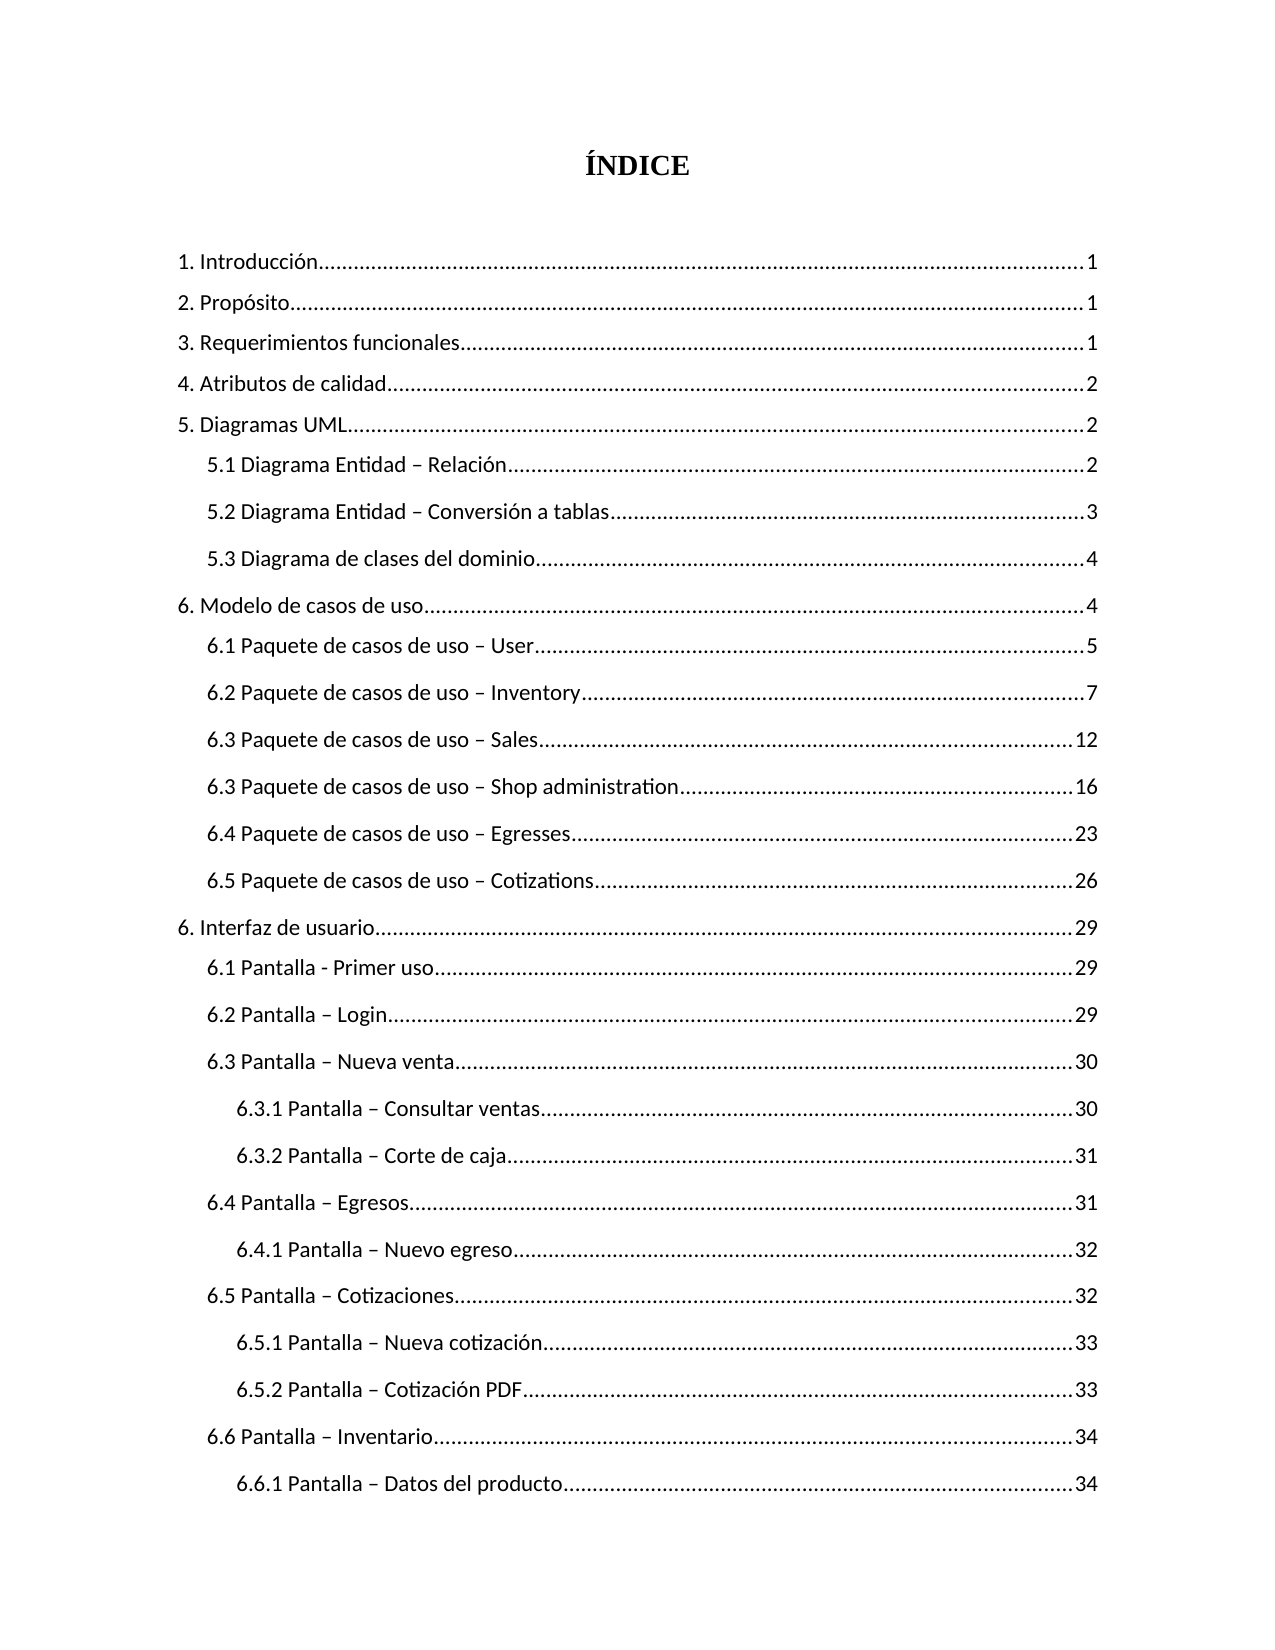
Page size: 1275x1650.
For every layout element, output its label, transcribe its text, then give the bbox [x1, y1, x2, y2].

text 6.4 Pantalla – Egresos 31 [207, 1188, 1098, 1216]
text 6.3 Pantalla – Nueva venta 30 [207, 1047, 1098, 1075]
text 6.1 Paquete de casos de uso – User 5 [207, 632, 1098, 660]
text 6.5 Pantalla – Cotizaciones 32 [207, 1282, 1098, 1310]
text 5.1 Diagrama Entidad – Relación 2 [207, 450, 1098, 478]
text 6.1 Pantalla - Primer uso 29 [207, 953, 1098, 982]
text 6.3.1 Pantalla – Consultar ventas 30 [236, 1094, 1098, 1122]
text 6.5 Paquete de casos de uso – Cotizations 26 [207, 866, 1098, 894]
text 6.6 Pantalla – Inventario 34 [207, 1422, 1098, 1450]
text 3. Requerimientos funcionales 1 [177, 328, 1098, 357]
text 6.6.1 Pantalla – Datos del producto 34 [236, 1469, 1098, 1497]
text 6.2 Paquete de casos de uso – Inventory 7 [207, 678, 1098, 707]
text 6.5.1 Pantalla – Nueva cotización 33 [236, 1328, 1098, 1357]
text 6.3 Paquete de casos de uso – Shop administration 16 [207, 772, 1098, 800]
text 1. Introducción 1 [177, 247, 1098, 275]
text ÍNDICE [177, 148, 1098, 181]
text 2. Propósito 1 [177, 288, 1098, 316]
text 6.2 Pantalla – Login 29 [207, 1000, 1098, 1028]
text 5.2 Diagrama Entidad – Conversión a tablas 3 [207, 497, 1098, 525]
text 4. Atributos de calidad 2 [177, 369, 1098, 397]
text 6.3 Paquete de casos de uso – Sales 12 [207, 725, 1098, 753]
text 6.4 Paquete de casos de uso – Egresses 23 [207, 819, 1098, 847]
text 6.3.2 Pantalla – Corte de caja 31 [236, 1141, 1098, 1169]
text 5. Diagramas UML 2 [177, 410, 1098, 438]
text 6.4.1 Pantalla – Nuevo egreso 32 [236, 1235, 1098, 1263]
text 6.5.2 Pantalla – Cotización PDF 33 [236, 1375, 1098, 1403]
text 6. Modelo de casos de uso 4 [177, 591, 1098, 619]
text 6. Interfaz de usuario 29 [177, 913, 1098, 941]
text 5.3 Diagrama de clases del dominio 4 [207, 544, 1098, 572]
